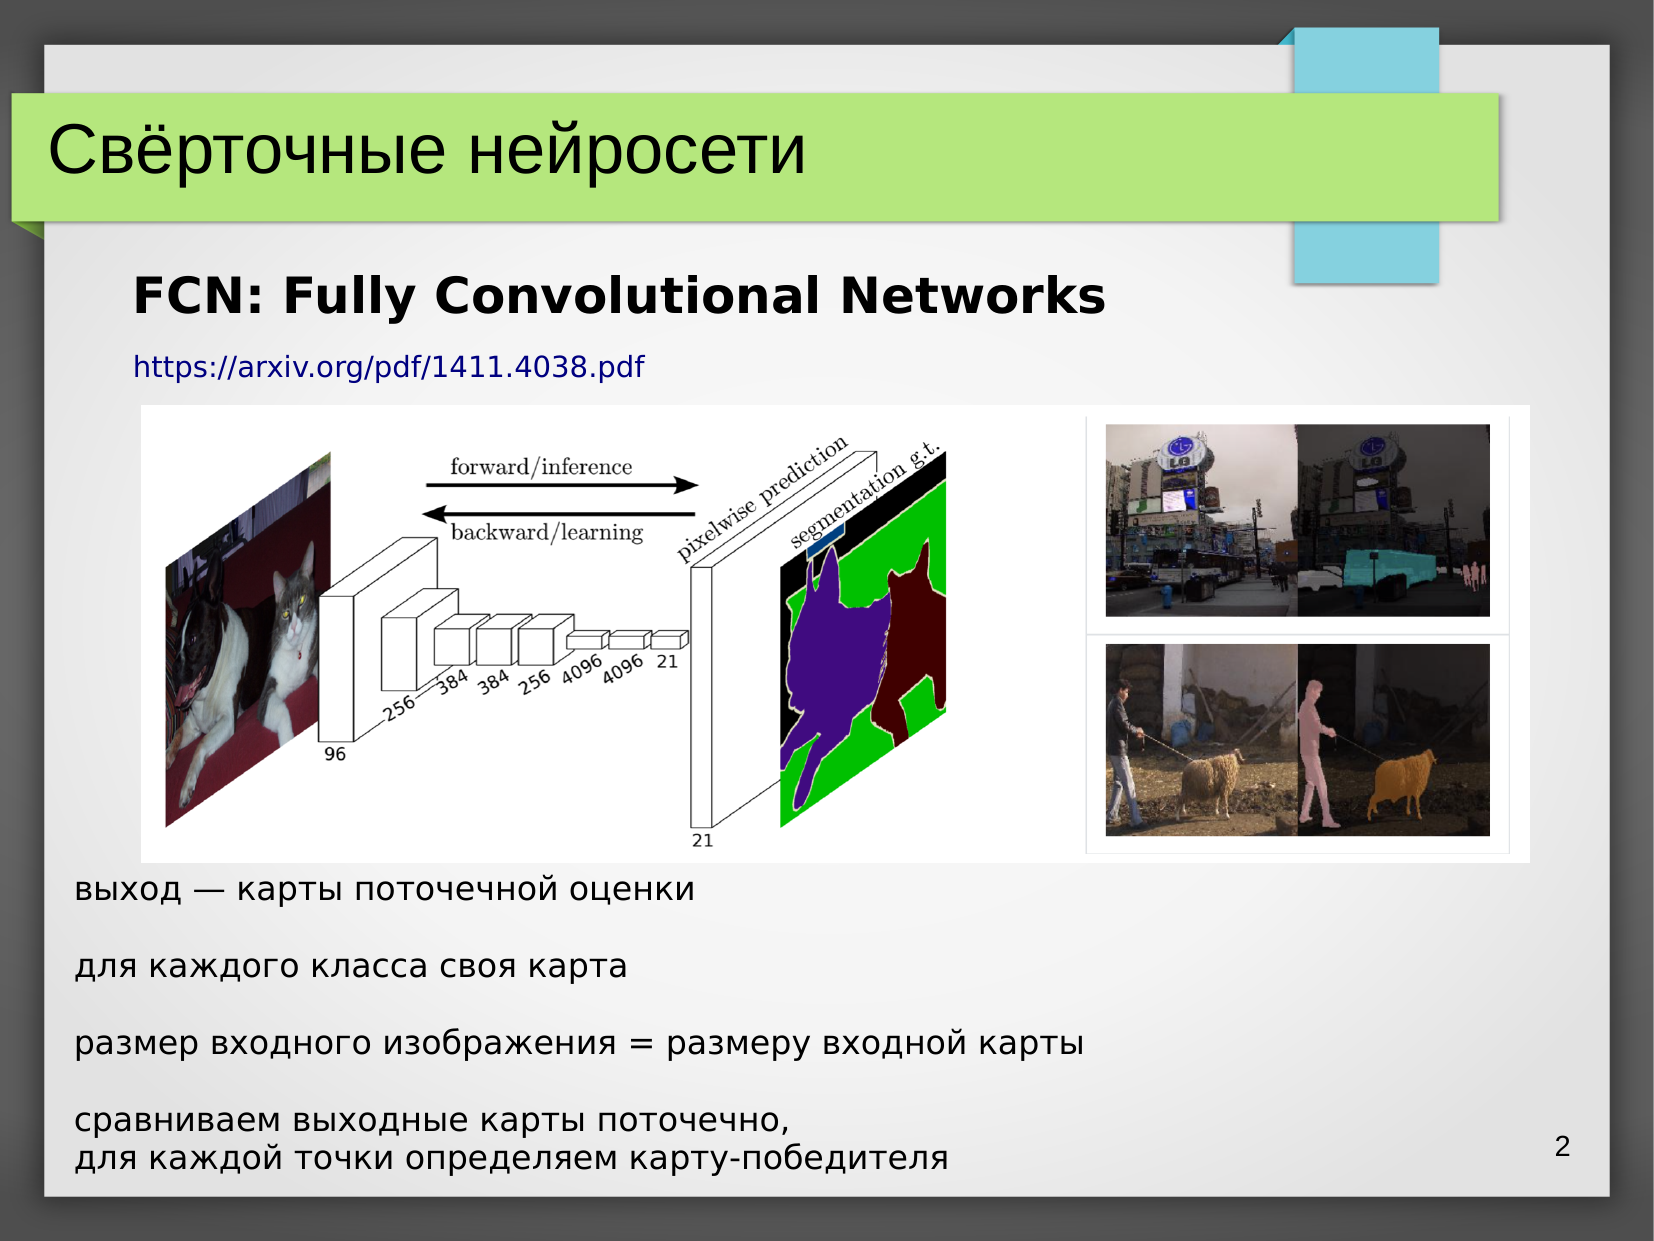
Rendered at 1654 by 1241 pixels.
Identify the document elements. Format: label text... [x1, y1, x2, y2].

text_box https://arxiv.org/pdf/1411.4038.pdf [118, 342, 697, 401]
title Свёрточные нейросети [47, 96, 1536, 201]
text_box выход — карты поточечной оценки для каждого класса своя карта размер входного изображения = размеру входной карты сравниваем выходные карты поточечно, для каждой точки определяем карту-победителя [59, 862, 1170, 1188]
text_box FCN: Fully Convolutional Networks [117, 259, 1264, 343]
picture [0, 0, 1654, 1241]
